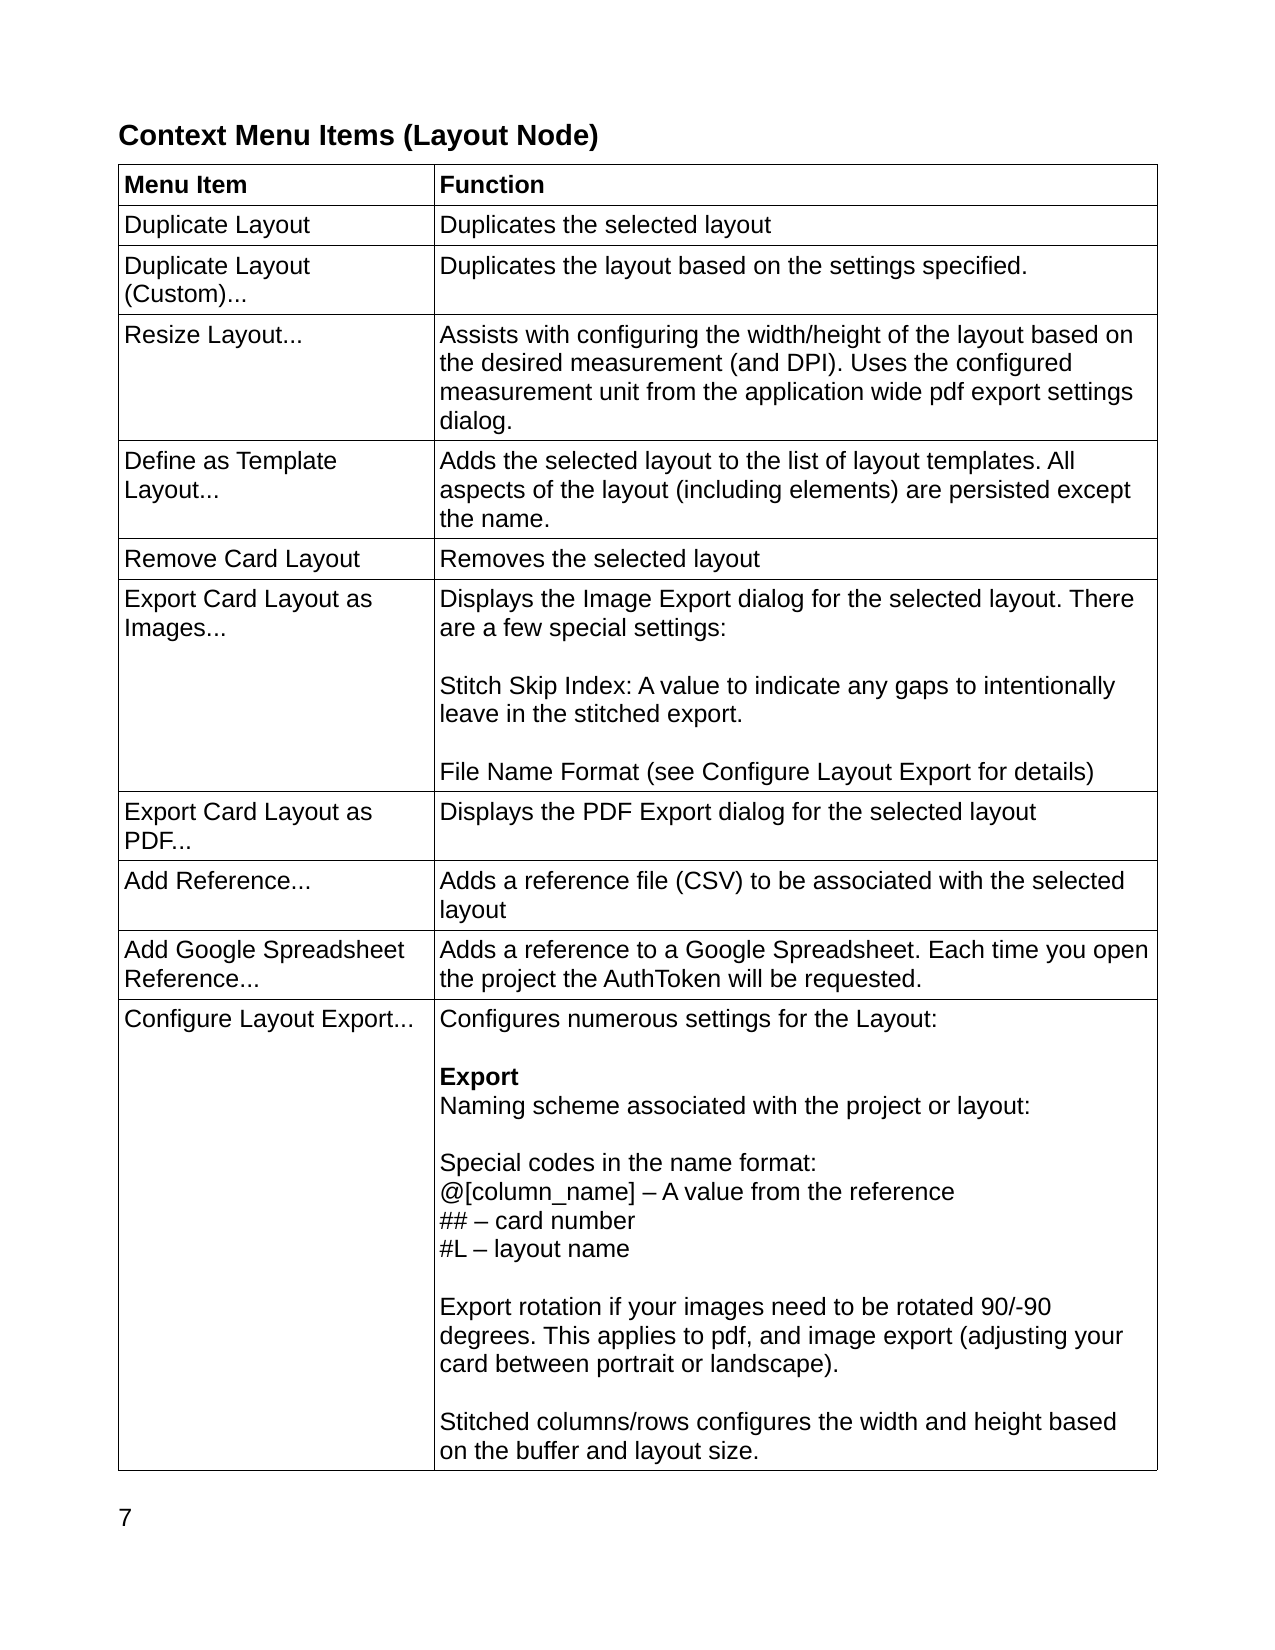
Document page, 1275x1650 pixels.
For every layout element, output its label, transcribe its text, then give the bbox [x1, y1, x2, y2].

table_cell Adds a reference to a Google Spreadsheet. Each time you open the project the AuthToken will be requested. [435, 931, 1157, 998]
table_cell Export Card Layout as PDF... [119, 792, 434, 860]
table_cell Configure Layout Export... [119, 1000, 434, 1470]
table_cell Displays the PDF Export dialog for the selected layout [435, 792, 1157, 860]
table_cell Removes the selected layout [435, 539, 1157, 578]
table_header Function [435, 165, 1157, 204]
table_header Menu Item [119, 165, 434, 204]
table_cell Remove Card Layout [119, 539, 434, 578]
table_cell Adds the selected layout to the list of layout templates. All aspects of the layout (including elements) are persisted except the name. [435, 441, 1157, 538]
table_cell Duplicate Layout (Custom)... [119, 246, 434, 314]
subtitle Context Menu Items (Layout Node) [118, 118, 1157, 152]
table_cell Duplicates the layout based on the settings specified. [435, 246, 1157, 314]
table_cell Assists with configuring the width/height of the layout based on the desired measurement (and DPI). Uses the configured measurement unit from the application wide pdf export settings dialog. [435, 315, 1157, 440]
table_cell Resize Layout... [119, 315, 434, 440]
table_cell Define as Template Layout... [119, 441, 434, 538]
table_cell Duplicate Layout [119, 206, 434, 245]
table_cell Add Reference... [119, 861, 434, 929]
table_cell Duplicates the selected layout [435, 206, 1157, 245]
table_cell Displays the Image Export dialog for the selected layout. There are a few special settings: Stitch Skip Index: A value to indicate any gaps to intentionally leave in the stitched export. File Name Format (see Configure Layout Export for details) [435, 580, 1157, 791]
table_cell Configures numerous settings for the Layout: Export Naming scheme associated with the project or layout: Special codes in the name format: @[column_name] – A value from the reference ## – card number #L – layout name Export rotation if your images need to be rotated 90/-90 degrees. This applies to pdf, and image export (adjusting your card between portrait or landscape). Stitched columns/rows configures the width and height based on the buffer and layout size. [435, 1000, 1157, 1470]
table_cell Add Google Spreadsheet Reference... [119, 931, 434, 998]
table_cell Export Card Layout as Images... [119, 580, 434, 791]
table_cell Adds a reference file (CSV) to be associated with the selected layout [435, 861, 1157, 929]
